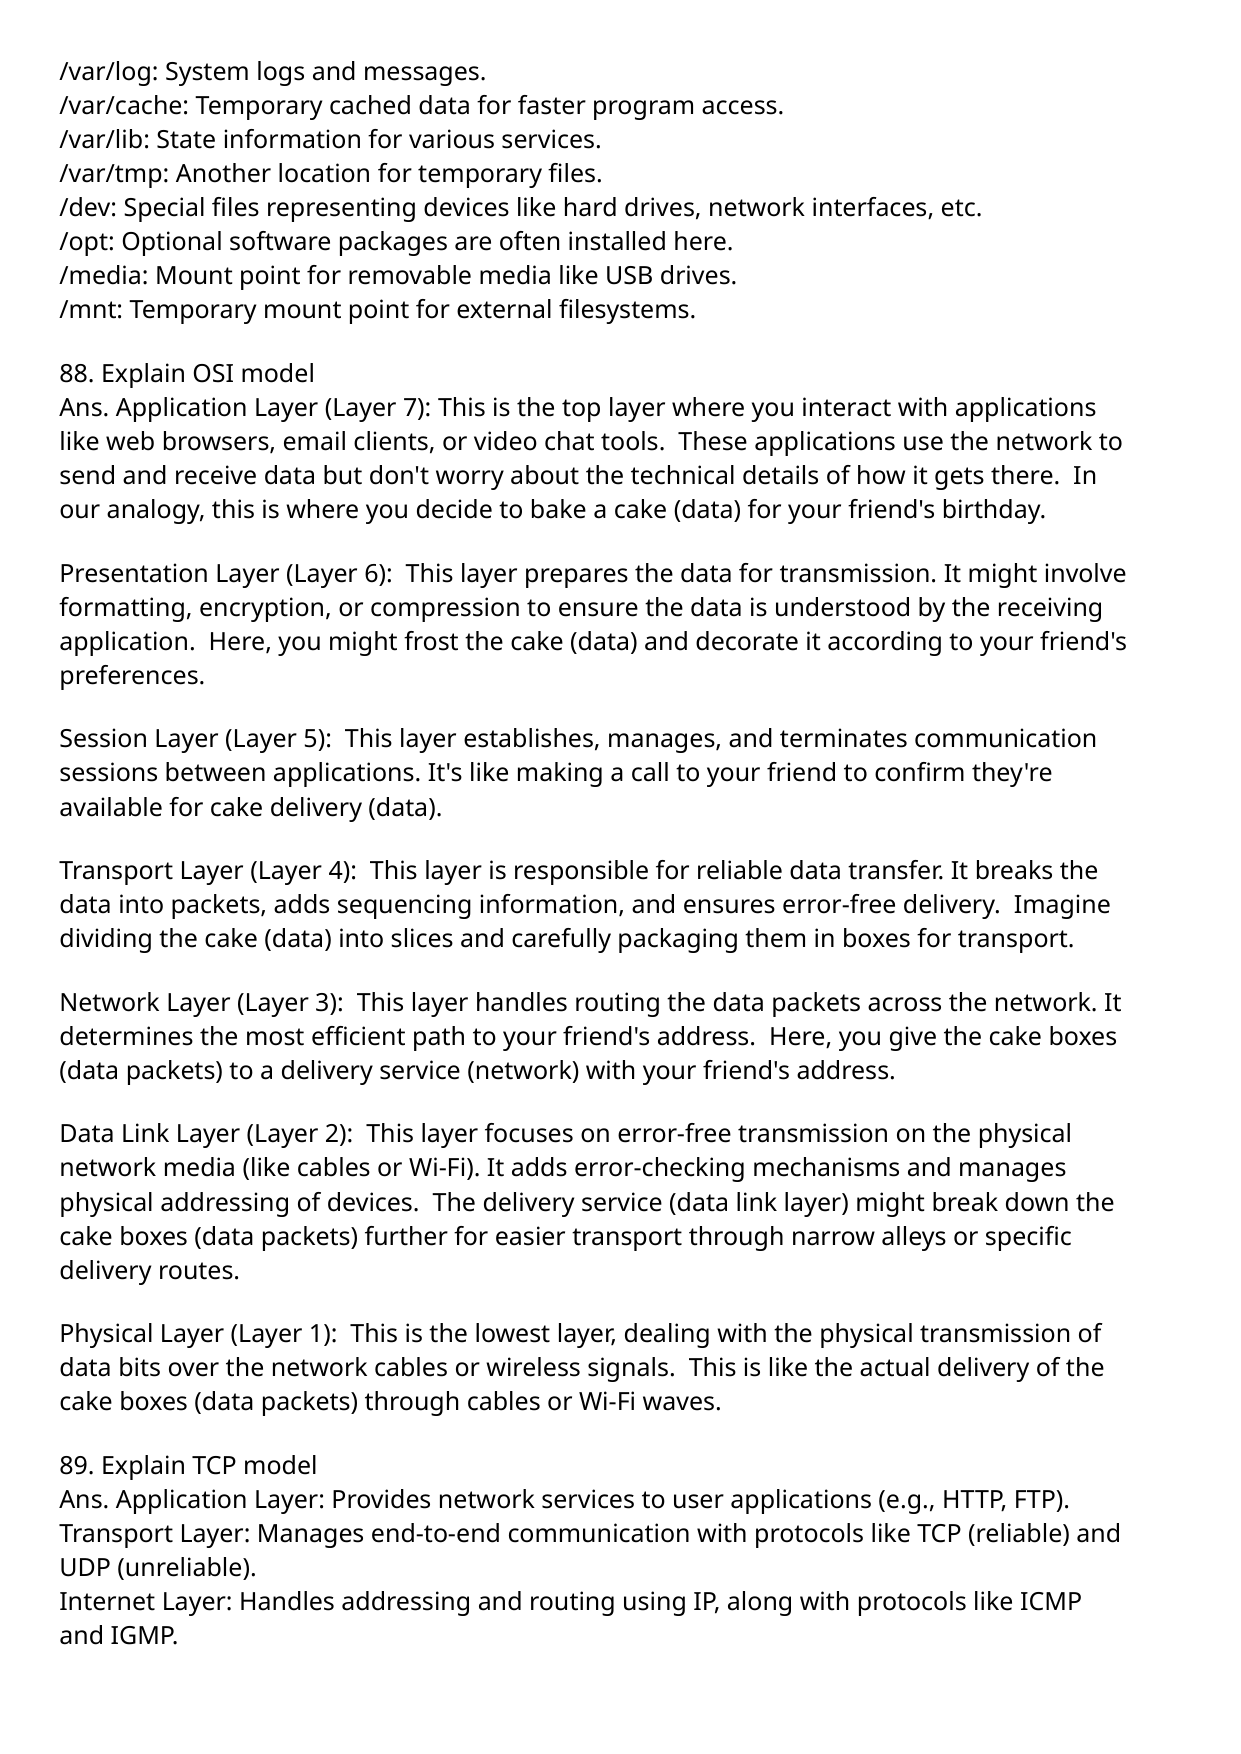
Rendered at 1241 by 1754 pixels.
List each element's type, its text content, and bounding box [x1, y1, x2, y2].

text Network Layer (Layer 3): This layer handles routing the data packets across the network. It determines the most efficient path to your friend's address. Here, you give the cake boxes (data packets) to a delivery service (network) with your friend's address. [59, 984, 1128, 1087]
text 89. Explain TCP model Ans. Application Layer: Provides network services to user applications (e.g., HTTP, FTP). Transport Layer: Manages end-to-end communication with protocols like TCP (reliable) and UDP (unreliable). Internet Layer: Handles addressing and routing using IP, along with protocols like ICMP and IGMP. [59, 1447, 1128, 1652]
text Presentation Layer (Layer 6): This layer prepares the data for transmission. It might involve formatting, encryption, or compression to ensure the data is understood by the receiving application. Here, you might frost the cake (data) and decorate it according to your friend's preferences. [59, 555, 1128, 692]
text /var/log: System logs and messages. /var/cache: Temporary cached data for faster program access. /var/lib: State information for various services. /var/tmp: Another location for temporary files. /dev: Special files representing devices like hard drives, network interfaces, etc. /opt: Optional software packages are often installed here. /media: Mount point for removable media like USB drives. /mnt: Temporary mount point for external filesystems. [59, 53, 1128, 326]
text Physical Layer (Layer 1): This is the lowest layer, dealing with the physical transmission of data bits over the network cables or wireless signals. This is like the actual delivery of the cake boxes (data packets) through cables or Wi-Fi waves. [59, 1316, 1128, 1418]
text Session Layer (Layer 5): This layer establishes, manages, and terminates communication sessions between applications. It's like making a call to your friend to confirm they're available for cake delivery (data). [59, 721, 1128, 823]
text Data Link Layer (Layer 2): This layer focuses on error-free transmission on the physical network media (like cables or Wi-Fi). It adds error-checking mechanisms and manages physical addressing of devices. The delivery service (data link layer) might break down the cake boxes (data packets) further for easier transport through narrow alleys or specific delivery routes. [59, 1116, 1128, 1286]
text 88. Explain OSI model Ans. Application Layer (Layer 7): This is the top layer where you interact with applications like web browsers, email clients, or video chat tools. These applications use the network to send and receive data but don't worry about the technical details of how it gets there. In our analogy, this is where you decide to bake a cake (data) for your friend's birthday. [59, 356, 1128, 526]
text Transport Layer (Layer 4): This layer is responsible for reliable data transfer. It breaks the data into packets, adds sequencing information, and ensures error-free delivery. Imagine dividing the cake (data) into slices and carefully packaging them in boxes for transport. [59, 853, 1128, 955]
